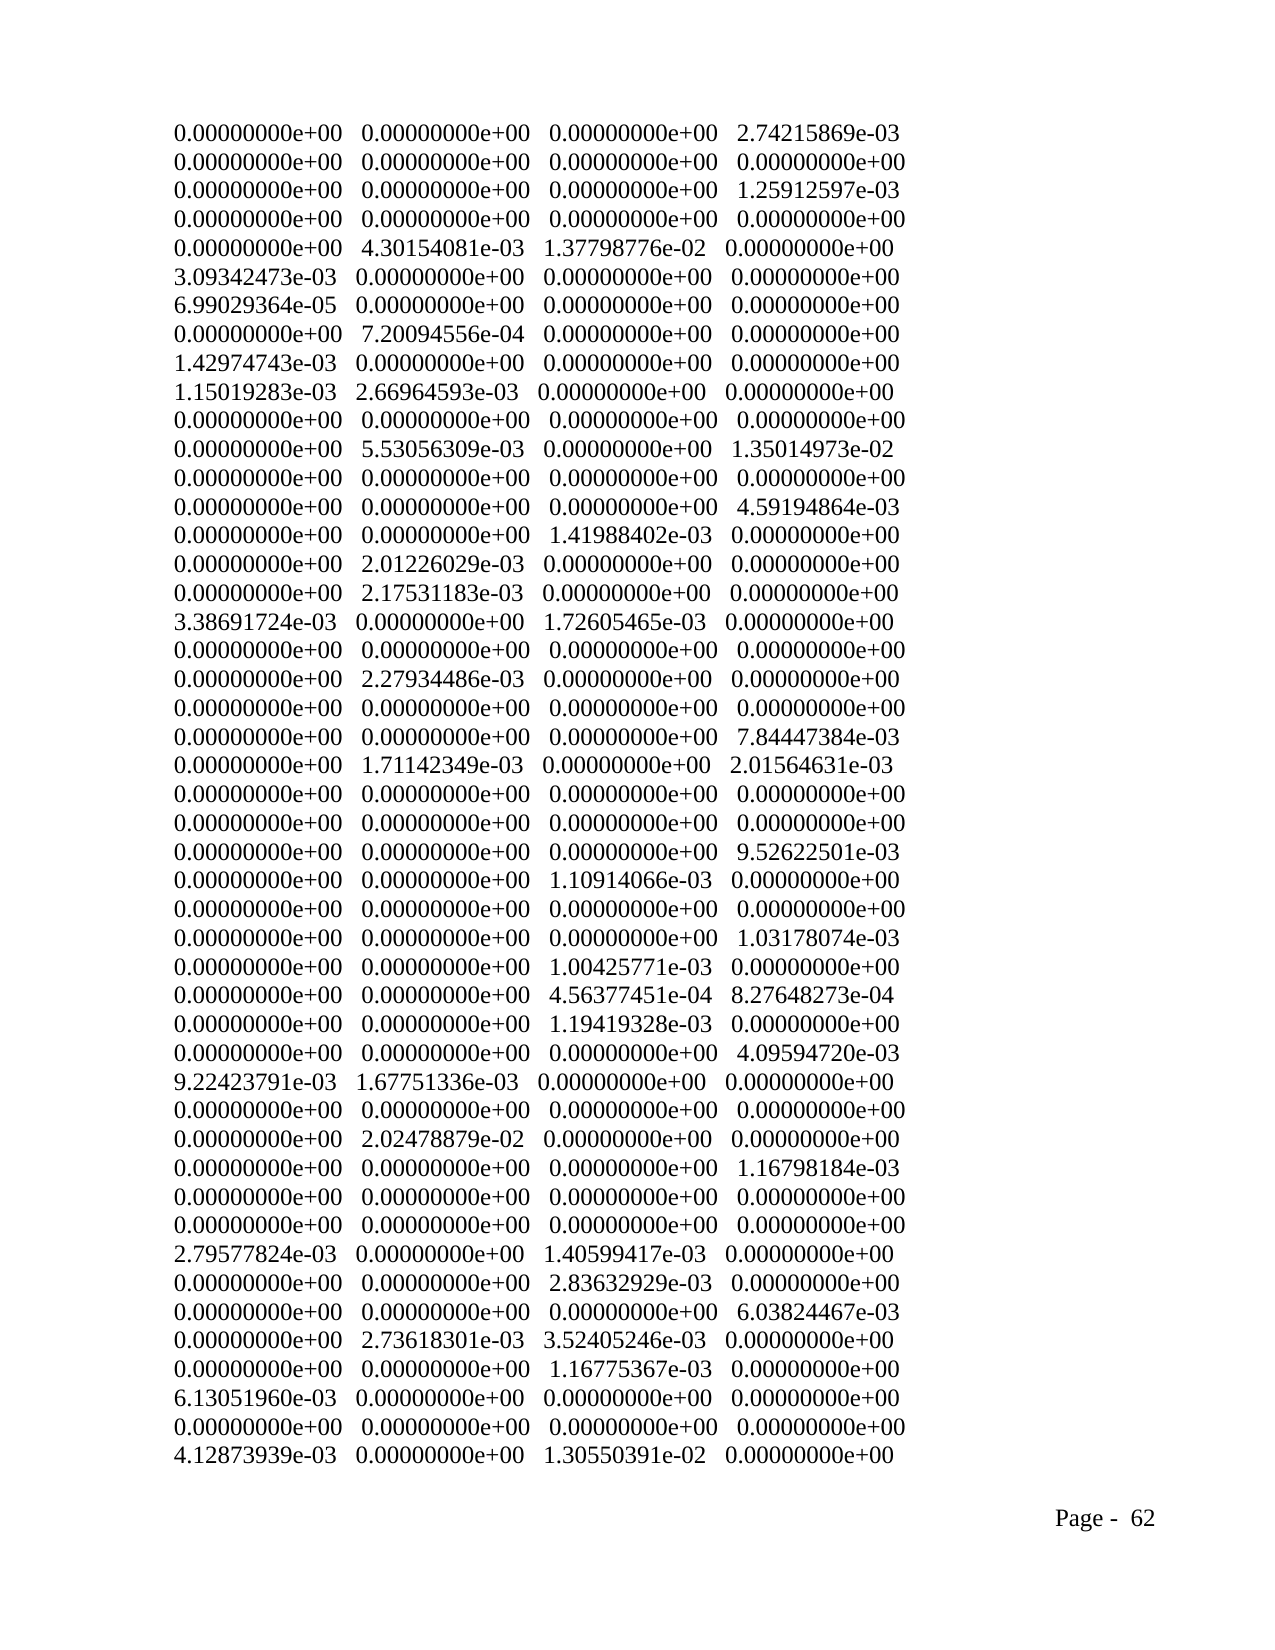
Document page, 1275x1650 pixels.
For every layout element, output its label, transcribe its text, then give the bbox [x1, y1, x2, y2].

text 0.00000000e+00 0.00000000e+00 0.00000000e+00 1.03178074e-03 [155, 923, 1157, 952]
text 0.00000000e+00 0.00000000e+00 0.00000000e+00 0.00000000e+00 [155, 693, 1157, 722]
text 0.00000000e+00 0.00000000e+00 0.00000000e+00 1.25912597e-03 [155, 176, 1157, 204]
text 0.00000000e+00 7.20094556e-04 0.00000000e+00 0.00000000e+00 [155, 319, 1157, 348]
text 0.00000000e+00 0.00000000e+00 0.00000000e+00 2.74215869e-03 [155, 118, 1157, 147]
text 4.12873939e-03 0.00000000e+00 1.30550391e-02 0.00000000e+00 [155, 1441, 1157, 1469]
text 0.00000000e+00 0.00000000e+00 0.00000000e+00 6.03824467e-03 [155, 1297, 1157, 1326]
text 1.42974743e-03 0.00000000e+00 0.00000000e+00 0.00000000e+00 [155, 348, 1157, 377]
text 0.00000000e+00 4.30154081e-03 1.37798776e-02 0.00000000e+00 [155, 233, 1157, 262]
text 0.00000000e+00 0.00000000e+00 0.00000000e+00 4.59194864e-03 [155, 492, 1157, 521]
text 0.00000000e+00 0.00000000e+00 0.00000000e+00 0.00000000e+00 [155, 406, 1157, 434]
text 0.00000000e+00 0.00000000e+00 0.00000000e+00 0.00000000e+00 [155, 636, 1157, 664]
text 0.00000000e+00 0.00000000e+00 0.00000000e+00 0.00000000e+00 [155, 147, 1157, 176]
text 0.00000000e+00 0.00000000e+00 0.00000000e+00 7.84447384e-03 [155, 722, 1157, 751]
text 0.00000000e+00 0.00000000e+00 0.00000000e+00 0.00000000e+00 [155, 1182, 1157, 1211]
text 1.15019283e-03 2.66964593e-03 0.00000000e+00 0.00000000e+00 [155, 377, 1157, 406]
text 0.00000000e+00 0.00000000e+00 0.00000000e+00 0.00000000e+00 [155, 1096, 1157, 1124]
text 3.09342473e-03 0.00000000e+00 0.00000000e+00 0.00000000e+00 [155, 262, 1157, 291]
text 0.00000000e+00 0.00000000e+00 0.00000000e+00 0.00000000e+00 [155, 894, 1157, 923]
text 9.22423791e-03 1.67751336e-03 0.00000000e+00 0.00000000e+00 [155, 1067, 1157, 1096]
text 0.00000000e+00 0.00000000e+00 0.00000000e+00 0.00000000e+00 [155, 1412, 1157, 1441]
text 0.00000000e+00 0.00000000e+00 1.41988402e-03 0.00000000e+00 [155, 521, 1157, 549]
text 0.00000000e+00 2.73618301e-03 3.52405246e-03 0.00000000e+00 [155, 1326, 1157, 1354]
text 0.00000000e+00 0.00000000e+00 0.00000000e+00 0.00000000e+00 [155, 779, 1157, 808]
text 0.00000000e+00 2.01226029e-03 0.00000000e+00 0.00000000e+00 [155, 549, 1157, 578]
text 0.00000000e+00 2.27934486e-03 0.00000000e+00 0.00000000e+00 [155, 664, 1157, 693]
text 0.00000000e+00 0.00000000e+00 0.00000000e+00 0.00000000e+00 [155, 808, 1157, 837]
text 0.00000000e+00 0.00000000e+00 0.00000000e+00 0.00000000e+00 [155, 1211, 1157, 1239]
text 0.00000000e+00 0.00000000e+00 1.16775367e-03 0.00000000e+00 [155, 1354, 1157, 1383]
text 6.13051960e-03 0.00000000e+00 0.00000000e+00 0.00000000e+00 [155, 1383, 1157, 1412]
text 0.00000000e+00 0.00000000e+00 0.00000000e+00 4.09594720e-03 [155, 1038, 1157, 1067]
text 0.00000000e+00 0.00000000e+00 1.10914066e-03 0.00000000e+00 [155, 866, 1157, 894]
text 0.00000000e+00 0.00000000e+00 0.00000000e+00 9.52622501e-03 [155, 837, 1157, 866]
text 0.00000000e+00 5.53056309e-03 0.00000000e+00 1.35014973e-02 [155, 434, 1157, 463]
text 3.38691724e-03 0.00000000e+00 1.72605465e-03 0.00000000e+00 [155, 607, 1157, 636]
text 0.00000000e+00 0.00000000e+00 2.83632929e-03 0.00000000e+00 [155, 1268, 1157, 1297]
text 0.00000000e+00 0.00000000e+00 1.19419328e-03 0.00000000e+00 [155, 1009, 1157, 1038]
text 0.00000000e+00 0.00000000e+00 0.00000000e+00 1.16798184e-03 [155, 1153, 1157, 1182]
text 0.00000000e+00 0.00000000e+00 4.56377451e-04 8.27648273e-04 [155, 981, 1157, 1009]
text 0.00000000e+00 0.00000000e+00 0.00000000e+00 0.00000000e+00 [155, 463, 1157, 492]
text 0.00000000e+00 0.00000000e+00 0.00000000e+00 0.00000000e+00 [155, 204, 1157, 233]
text 0.00000000e+00 2.17531183e-03 0.00000000e+00 0.00000000e+00 [155, 578, 1157, 607]
text 6.99029364e-05 0.00000000e+00 0.00000000e+00 0.00000000e+00 [155, 291, 1157, 319]
text 0.00000000e+00 2.02478879e-02 0.00000000e+00 0.00000000e+00 [155, 1124, 1157, 1153]
text 0.00000000e+00 1.71142349e-03 0.00000000e+00 2.01564631e-03 [155, 751, 1157, 779]
text 2.79577824e-03 0.00000000e+00 1.40599417e-03 0.00000000e+00 [155, 1239, 1157, 1268]
text 0.00000000e+00 0.00000000e+00 1.00425771e-03 0.00000000e+00 [155, 952, 1157, 981]
